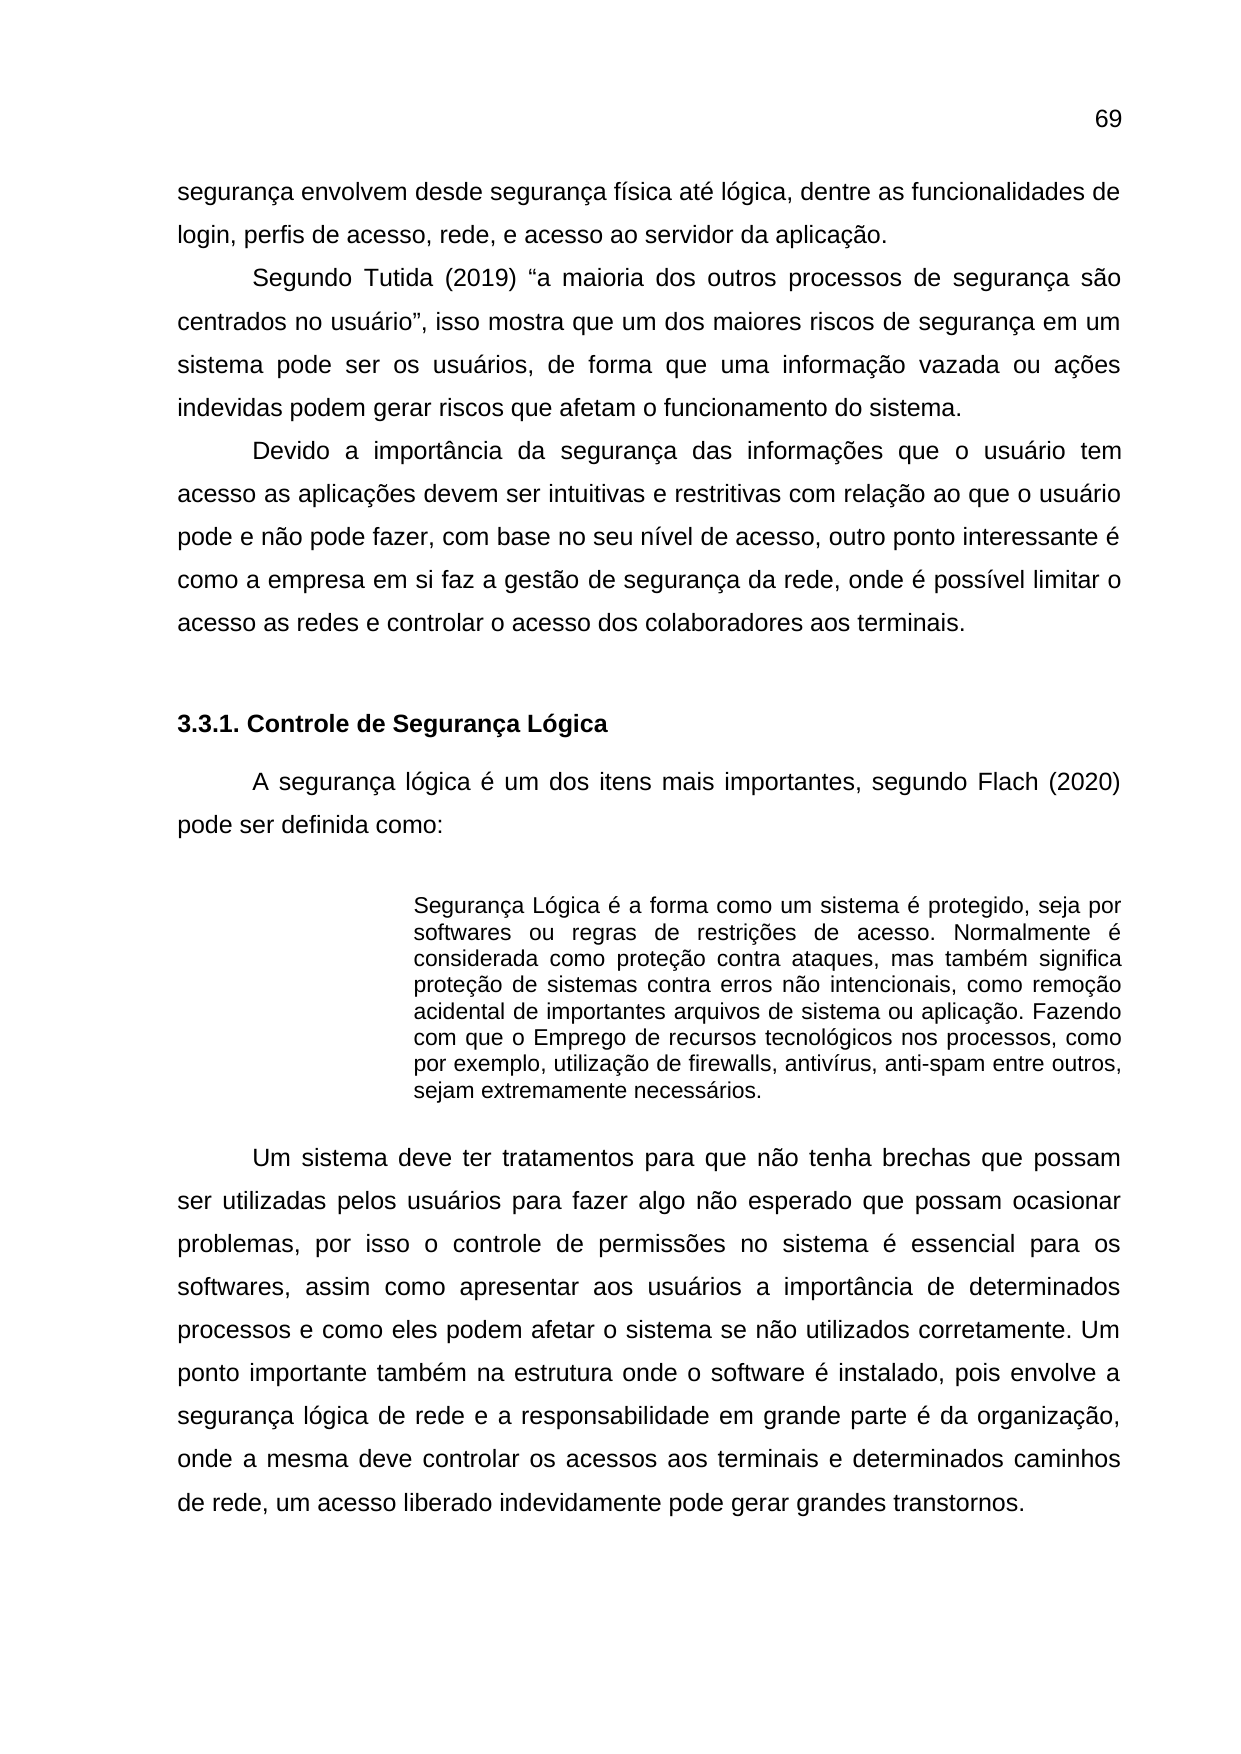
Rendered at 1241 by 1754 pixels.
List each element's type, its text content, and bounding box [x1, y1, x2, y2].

text segurança envolvem desde segurança física até lógica, dentre as funcionalidades de login, perfis de acesso, rede, e acesso ao servidor da aplicação. [177, 177, 1122, 249]
text A segurança lógica é um dos itens mais importantes, segundo Flach (2020) pode ser definida como: [177, 766, 1122, 838]
text Devido a importância da segurança das informações que o usuário tem acesso as aplicações devem ser intuitivas e restritivas com relação ao que o usuário pode e não pode fazer, com base no seu nível de acesso, outro ponto interessante é como a empresa em si faz a gestão de segurança da rede, onde é possível limitar o acesso as redes e controlar o acesso dos colaboradores aos terminais. [177, 436, 1122, 637]
text Segurança Lógica é a forma como um sistema é protegido, seja por softwares ou regras de restrições de acesso. Normalmente é considerada como proteção contra ataques, mas também significa proteção de sistemas contra erros não intencionais, como remoção acidental de importantes arquivos de sistema ou aplicação. Fazendo com que o Emprego de recursos tecnológicos nos processos, como por exemplo, utilização de firewalls, antivírus, anti-spam entre outros, sejam extremamente necessários. [413, 892, 1122, 1103]
text Segundo Tutida (2019) “a maioria dos outros processos de segurança são centrados no usuário”, isso mostra que um dos maiores riscos de segurança em um sistema pode ser os usuários, de forma que uma informação vazada ou ações indevidas podem gerar riscos que afetam o funcionamento do sistema. [177, 263, 1122, 421]
text Um sistema deve ter tratamentos para que não tenha brechas que possam ser utilizadas pelos usuários para fazer algo não esperado que possam ocasionar problemas, por isso o controle de permissões no sistema é essencial para os softwares, assim como apresentar aos usuários a importância de determinados processos e como eles podem afetar o sistema se não utilizados corretamente. Um ponto importante também na estrutura onde o software é instalado, pois envolve a segurança lógica de rede e a responsabilidade em grande parte é da organização, onde a mesma deve controlar os acessos aos terminais e determinados caminhos de rede, um acesso liberado indevidamente pode gerar grandes transtornos. [177, 1142, 1122, 1516]
subtitle 3.3.1. Controle de Segurança Lógica [177, 709, 1122, 738]
